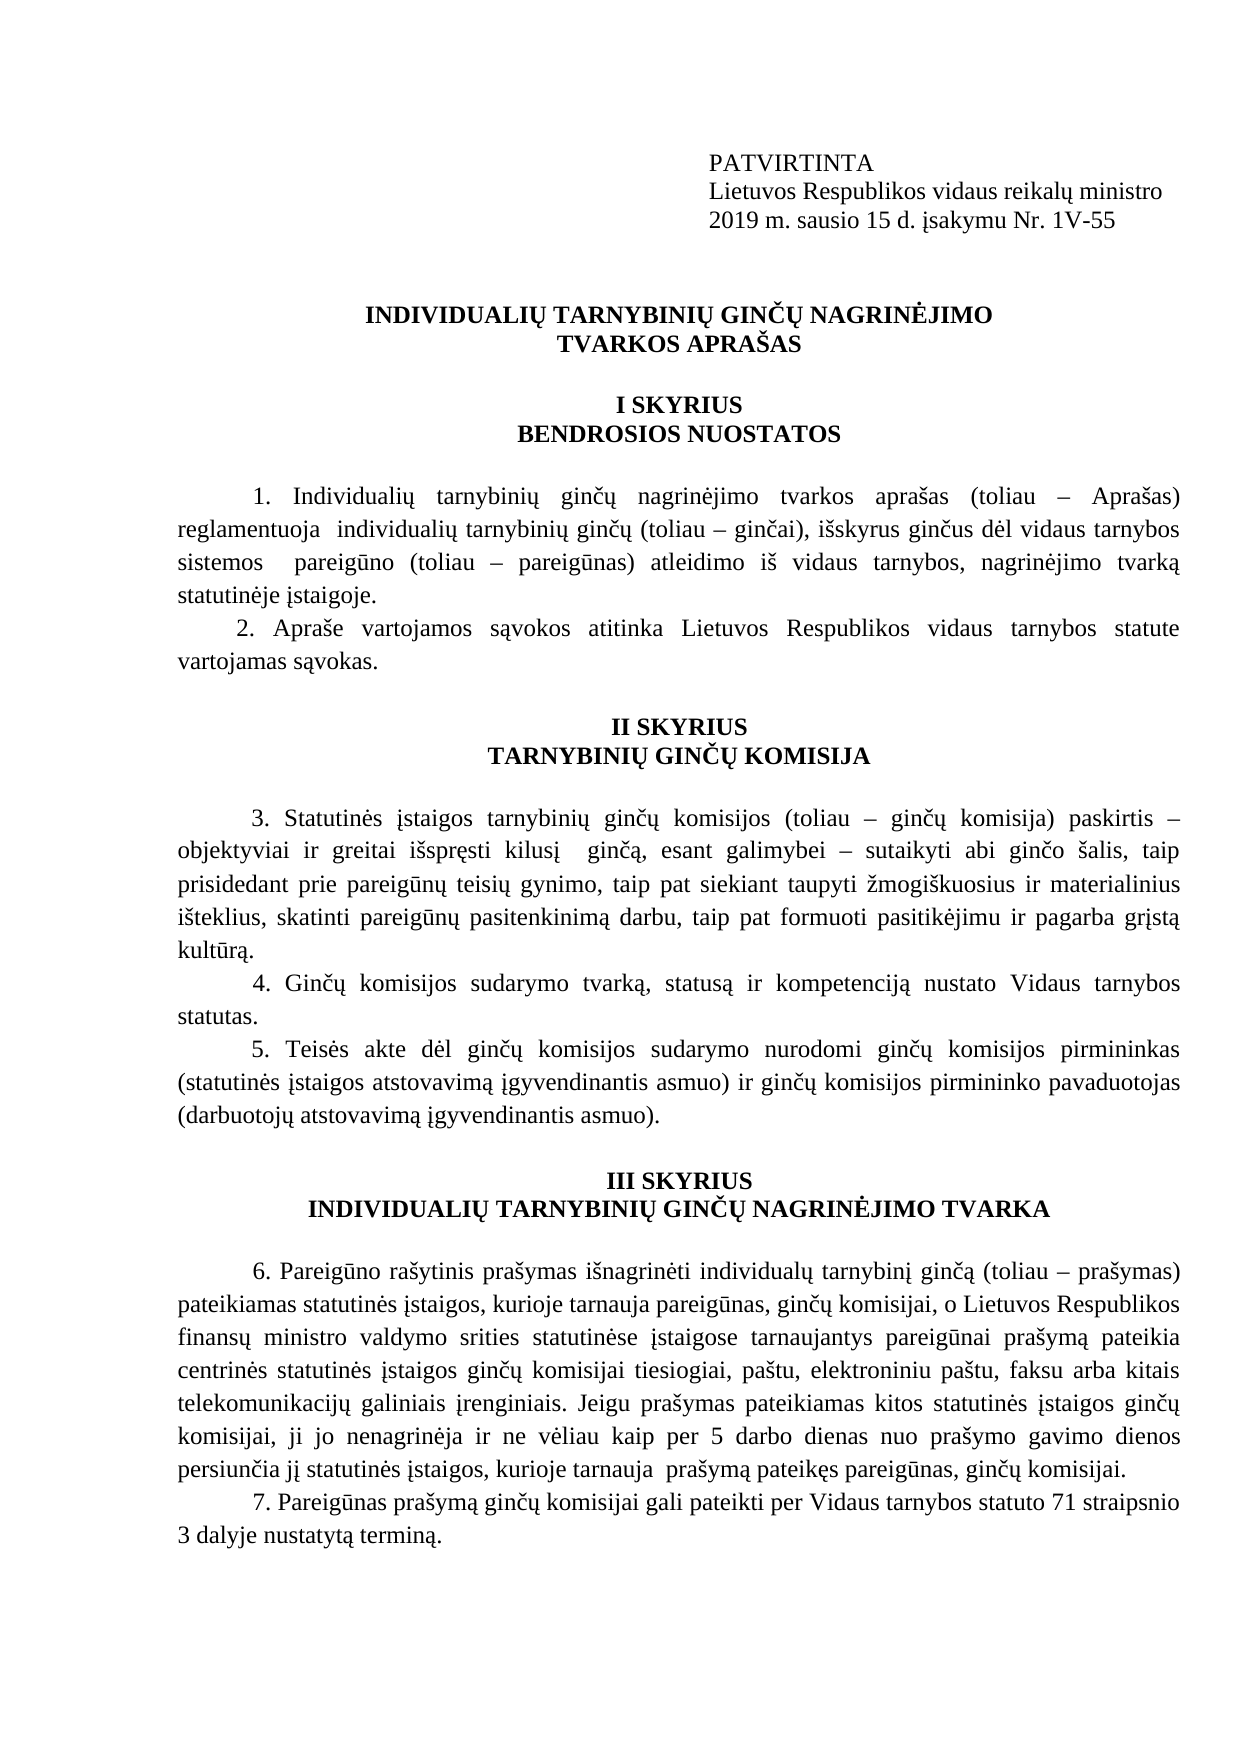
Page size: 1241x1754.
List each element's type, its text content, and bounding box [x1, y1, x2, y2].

text 2019 m. sausio 15 d. įsakymu Nr. 1V-55 [709, 205, 1181, 234]
text 7. Pareigūnas prašymą ginčų komisijai gali pateikti per Vidaus tarnybos statuto 71 straipsnio 3 dalyje nustatytą terminą. [177, 1487, 1181, 1549]
text 2. Apraše vartojamos sąvokos atitinka Lietuvos Respublikos vidaus tarnybos statute vartojamas sąvokas. [177, 613, 1181, 675]
text 1. Individualių tarnybinių ginčų nagrinėjimo tvarkos aprašas (toliau – Aprašas) reglamentuoja individualių tarnybinių ginčų (toliau – ginčai), išskyrus ginčus dėl vidaus tarnybos sistemos pareigūno (toliau – pareigūnas) atleidimo iš vidaus tarnybos, nagrinėjimo tvarką statutinėje įstaigoje. [177, 481, 1181, 609]
text 6. Pareigūno rašytinis prašymas išnagrinėti individualų tarnybinį ginčą (toliau – prašymas) pateikiamas statutinės įstaigos, kurioje tarnauja pareigūnas, ginčų komisijai, o Lietuvos Respublikos finansų ministro valdymo srities statutinėse įstaigose tarnaujantys pareigūnai prašymą pateikia centrinės statutinės įstaigos ginčų komisijai tiesiogiai, paštu, elektroniniu paštu, faksu arba kitais telekomunikacijų galiniais įrenginiais. Jeigu prašymas pateikiamas kitos statutinės įstaigos ginčų komisijai, ji jo nenagrinėja ir ne vėliau kaip per 5 darbo dienas nuo prašymo gavimo dienos persiunčia jį statutinės įstaigos, kurioje tarnauja prašymą pateikęs pareigūnas, ginčų komisijai. [177, 1256, 1181, 1483]
text 4. Ginčų komisijos sudarymo tvarką, statusą ir kompetenciją nustato Vidaus tarnybos statutas. [177, 968, 1181, 1029]
text I SKYRIUS [177, 390, 1181, 419]
text INDIVIDUALIŲ TARNYBINIŲ GINČŲ NAGRINĖJIMO TVARKA [177, 1194, 1181, 1223]
text PATVIRTINTA [709, 148, 1181, 176]
text TARNYBINIŲ GINČŲ KOMISIJA [177, 741, 1181, 769]
text BENDROSIOS NUOSTATOS [177, 419, 1181, 448]
text 5. Teisės akte dėl ginčų komisijos sudarymo nurodomi ginčų komisijos pirmininkas (statutinės įstaigos atstovavimą įgyvendinantis asmuo) ir ginčų komisijos pirmininko pavaduotojas (darbuotojų atstovavimą įgyvendinantis asmuo). [177, 1034, 1181, 1128]
text III SKYRIUS [177, 1166, 1181, 1194]
text Lietuvos Respublikos vidaus reikalų ministro [709, 176, 1181, 205]
text TVARKOS APRAŠAS [177, 329, 1181, 357]
text 3. Statutinės įstaigos tarnybinių ginčų komisijos (toliau – ginčų komisija) paskirtis – objektyviai ir greitai išspręsti kilusį ginčą, esant galimybei – sutaikyti abi ginčo šalis, taip prisidedant prie pareigūnų teisių gynimo, taip pat siekiant taupyti žmogiškuosius ir materialinius išteklius, skatinti pareigūnų pasitenkinimą darbu, taip pat formuoti pasitikėjimu ir pagarba grįstą kultūrą. [177, 803, 1181, 963]
text II SKYRIUS [177, 712, 1181, 741]
text INDIVIDUALIŲ TARNYBINIŲ GINČŲ NAGRINĖJIMO [177, 300, 1181, 329]
